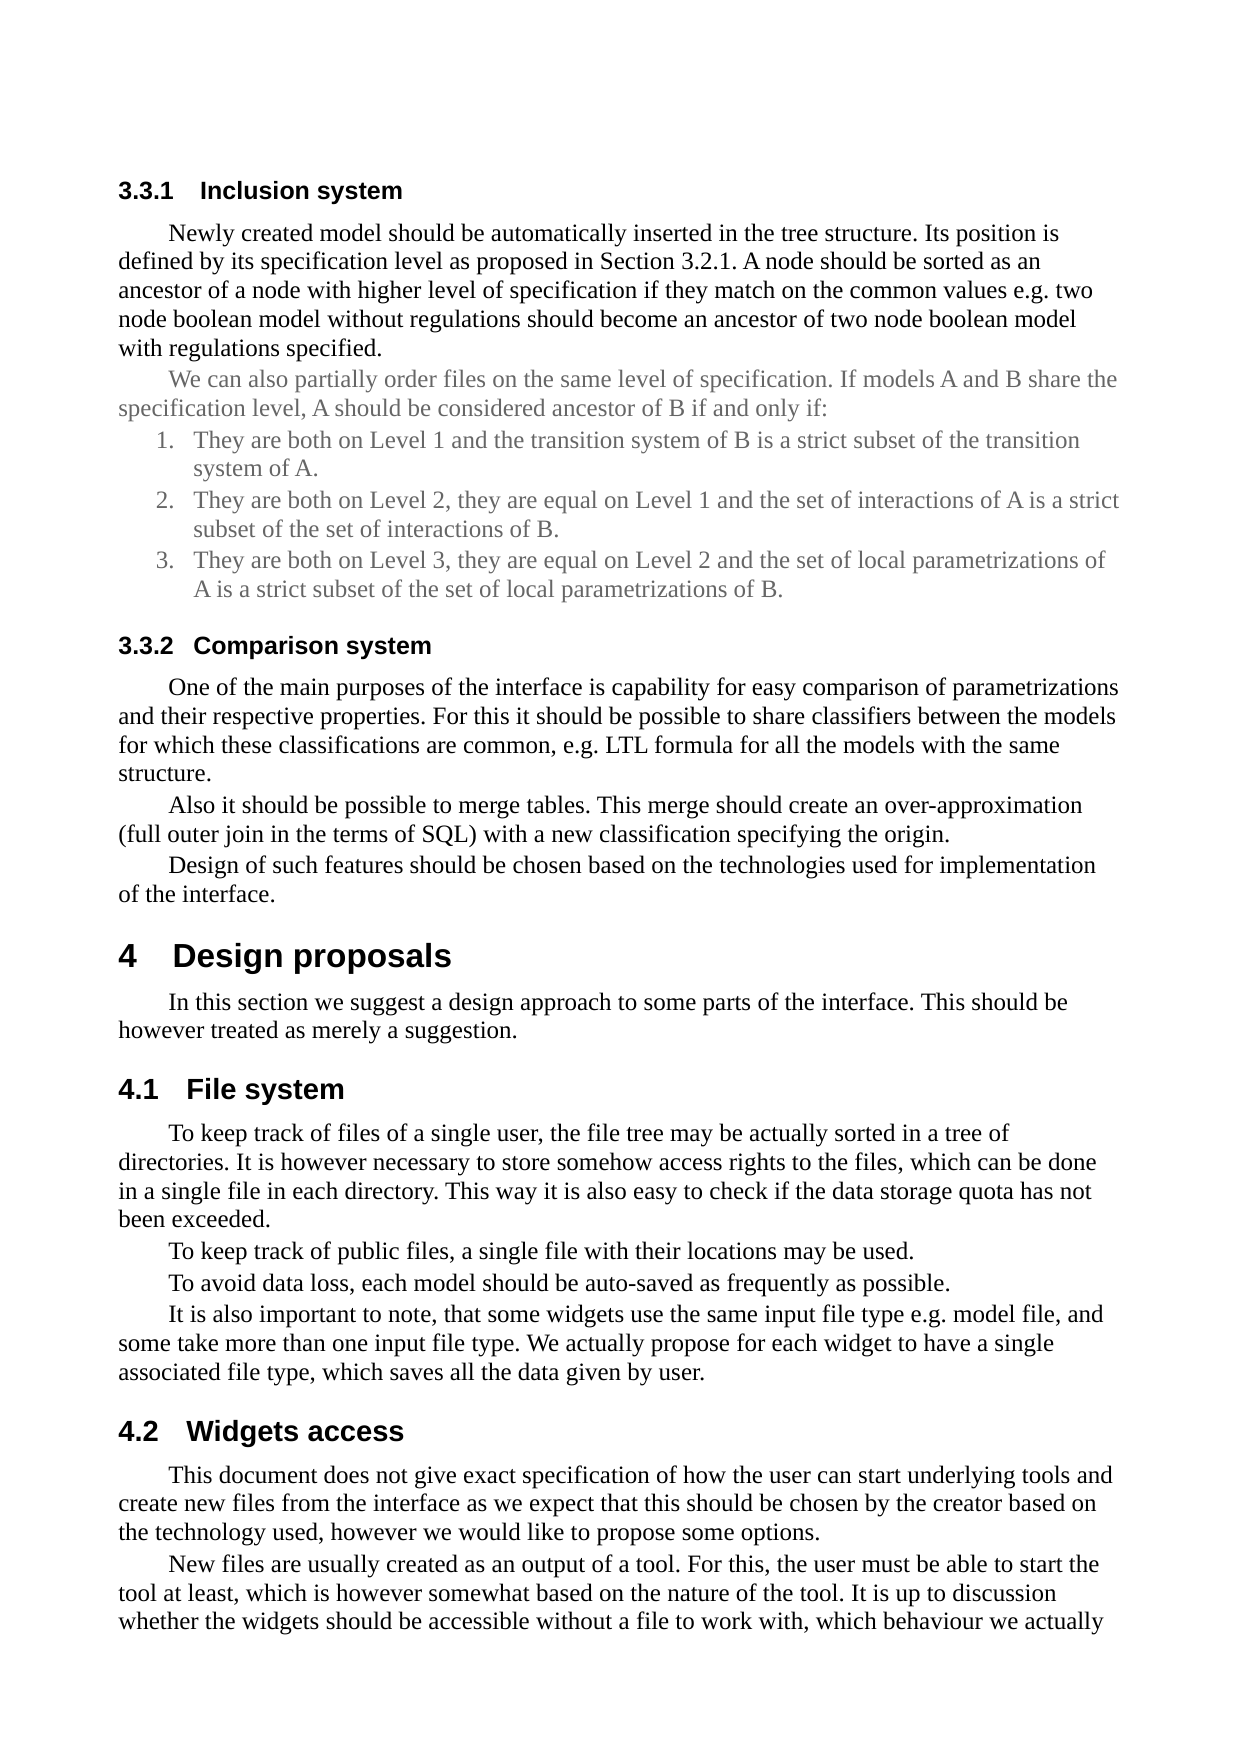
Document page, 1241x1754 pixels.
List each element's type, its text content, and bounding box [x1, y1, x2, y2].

text To avoid data loss, each model should be auto-saved as frequently as possible. [118, 1268, 1122, 1297]
subtitle Comparison system [118, 631, 1122, 660]
text To keep track of files of a single user, the file tree may be actually sorted in a tree of directories. It is however necessary to store somehow access rights to the files, which can be done in a single file in each directory. This way it is also easy to check if the data storage quota has not been exceeded. [118, 1118, 1122, 1233]
text Also it should be possible to merge tables. This merge should create an over-approximation (full outer join in the terms of SQL) with a new classification specifying the origin. [118, 790, 1122, 848]
subtitle Design proposals [118, 936, 1122, 974]
text We can also partially order files on the same level of specification. If models A and B share the specification level, A should be considered ancestor of B if and only if: [118, 364, 1122, 422]
text In this section we suggest a design approach to some parts of the interface. This should be however treated as merely a suggestion. [118, 987, 1122, 1044]
text New files are usually created as an output of a tool. For this, the user must be able to start the tool at least, which is however somewhat based on the nature of the tool. It is up to discussion whether the widgets should be accessible without a file to work with, which behaviour we actually [118, 1549, 1122, 1635]
list They are both on Level 1 and the transition system of B is a strict subset of the transition system of A. [156, 425, 1122, 482]
subtitle File system [118, 1072, 1122, 1106]
subtitle Inclusion system [118, 176, 1122, 205]
list They are both on Level 2, they are equal on Level 1 and the set of interactions of A is a strict subset of the set of interactions of B. [156, 485, 1122, 543]
text Newly created model should be automatically inserted in the tree structure. Its position is defined by its specification level as proposed in Section 3.2.1. A node should be sorted as an ancestor of a node with higher level of specification if they match on the common values e.g. two node boolean model without regulations should become an ancestor of two node boolean model with regulations specified. [118, 218, 1122, 361]
text One of the main purposes of the interface is capability for easy comparison of parametrizations and their respective properties. For this it should be possible to share classifiers between the models for which these classifications are common, e.g. LTL formula for all the models with the same structure. [118, 672, 1122, 787]
list They are both on Level 3, they are equal on Level 2 and the set of local parametrizations of A is a strict subset of the set of local parametrizations of B. [156, 546, 1122, 603]
text To keep track of public files, a single file with their locations may be used. [118, 1236, 1122, 1265]
subtitle Widgets access [118, 1414, 1122, 1447]
text Design of such features should be chosen based on the technologies used for implementation of the interface. [118, 851, 1122, 908]
text This document does not give exact specification of how the user can start underlying tools and create new files from the interface as we expect that this should be chosen by the creator based on the technology used, however we would like to propose some options. [118, 1460, 1122, 1546]
text It is also important to note, that some widgets use the same input file type e.g. model file, and some take more than one input file type. We actually propose for each widget to have a single associated file type, which saves all the data given by user. [118, 1299, 1122, 1386]
